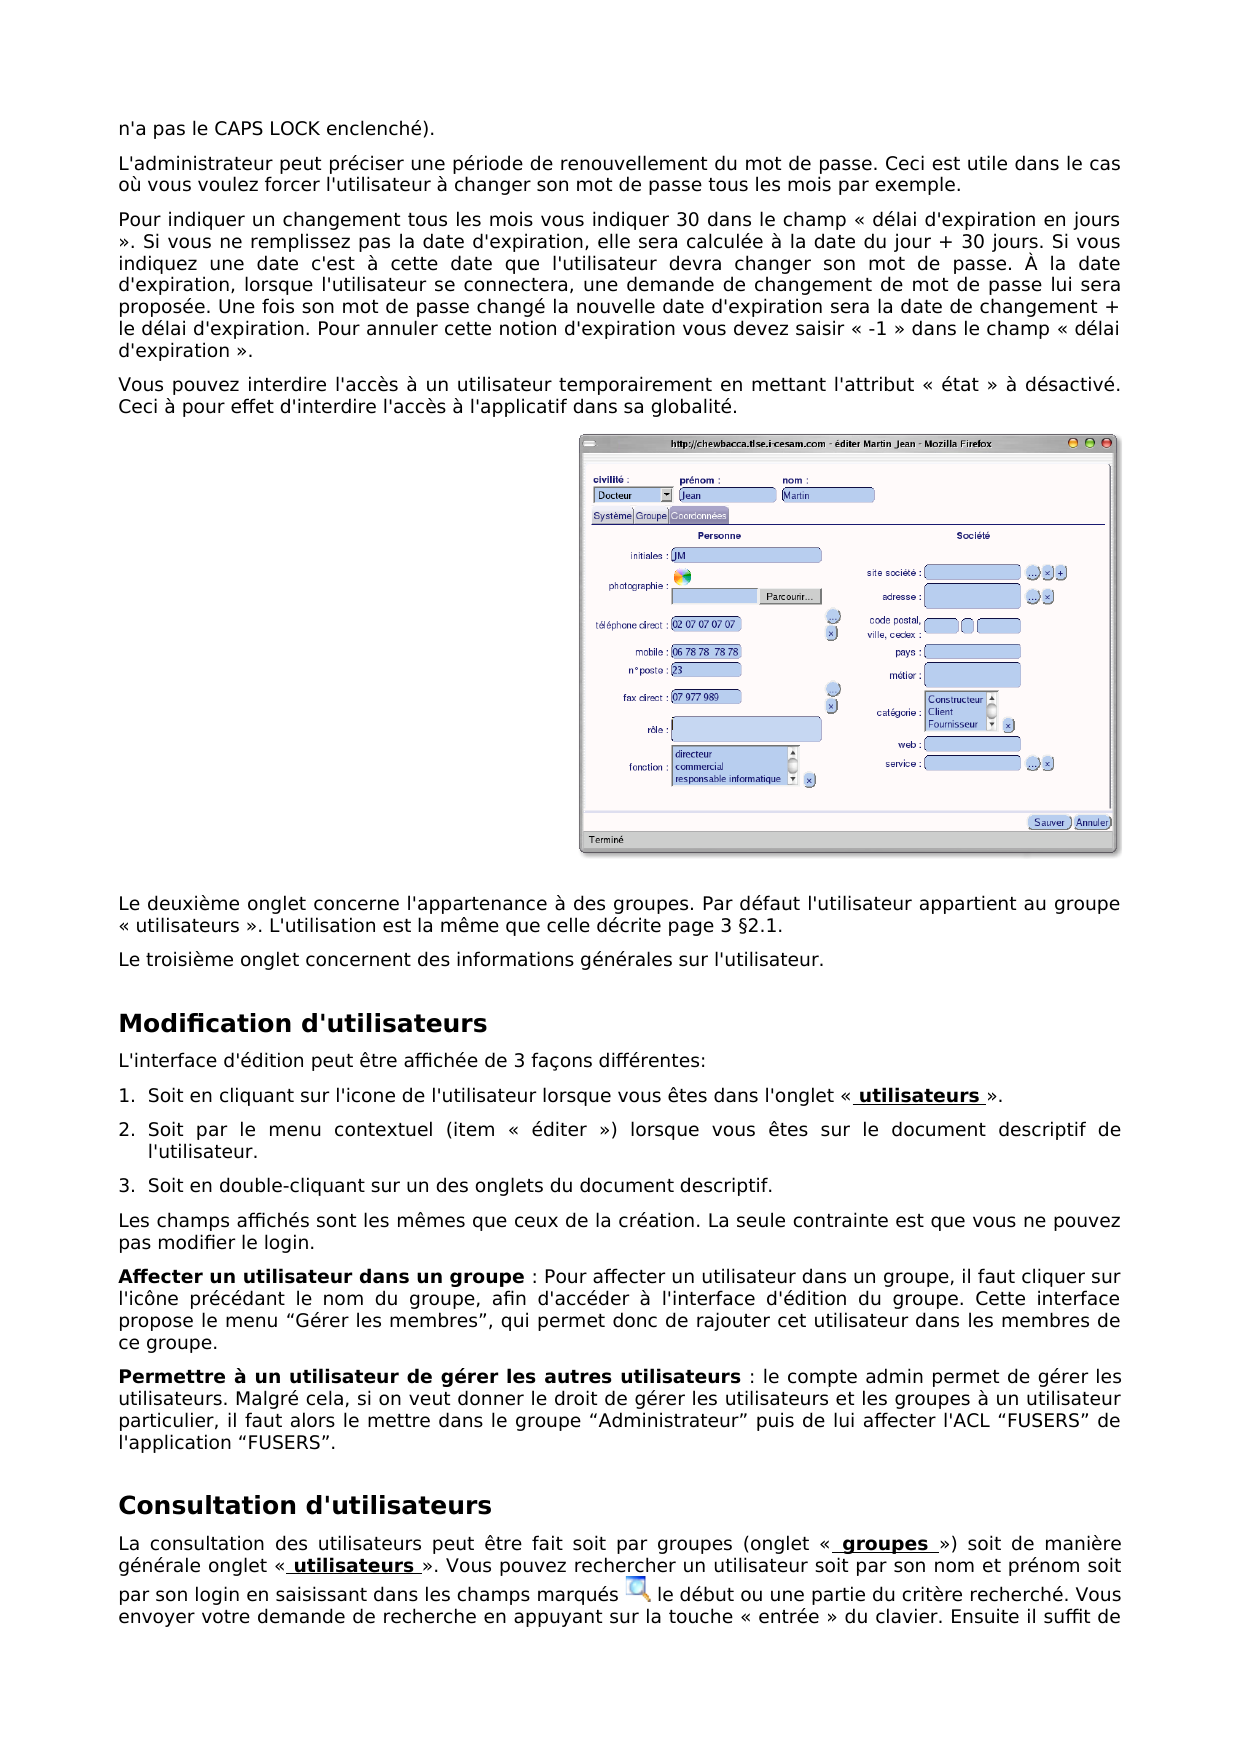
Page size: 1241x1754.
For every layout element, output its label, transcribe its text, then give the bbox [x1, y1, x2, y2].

text n'a pas le CAPS LOCK enclenché). [118, 118, 1122, 140]
list Soit par le menu contextuel (item « éditer ») lorsque vous êtes sur le document descriptif de l'utilisateur. [118, 1119, 1122, 1163]
text Les champs affichés sont les mêmes que ceux de la création. La seule contrainte est que vous ne pouvez pas modifier le login. [118, 1210, 1122, 1253]
text Le troisième onglet concernent des informations générales sur l'utilisateur. [118, 949, 1122, 971]
list Soit en double-cliquant sur un des onglets du document descriptif. [118, 1175, 1122, 1197]
text Permettre à un utilisateur de gérer les autres utilisateurs : le compte admin permet de gérer les utilisateurs. Malgré cela, si on veut donner le droit de gérer les utilisateurs et les groupes à un utilisateur particulier, il faut alors le mettre dans le groupe “Administrateur” puis de lui affecter l'ACL “FUSERS” de l'application “FUSERS”. [118, 1366, 1122, 1453]
text Pour indiquer un changement tous les mois vous indiquer 30 dans le champ « délai d'expiration en jours ». Si vous ne remplissez pas la date d'expiration, elle sera calculée à la date du jour + 30 jours. Si vous indiquez une date c'est à cette date que l'utilisateur devra changer son mot de passe. À la date d'expiration, lorsque l'utilisateur se connectera, une demande de changement de mot de passe lui sera proposée. Une fois son mot de passe changé la nouvelle date d'expiration sera la date de changement + le délai d'expiration. Pour annuler cette notion d'expiration vous devez saisir « -1 » dans le champ « délai d'expiration ». [118, 209, 1122, 362]
subtitle Modification d'utilisateurs [118, 1009, 1122, 1038]
subtitle Consultation d'utilisateurs [118, 1491, 1122, 1520]
text Affecter un utilisateur dans un groupe : Pour affecter un utilisateur dans un groupe, il faut cliquer sur l'icône précédant le nom du groupe, afin d'accéder à l'interface d'édition du groupe. Cette interface propose le menu “Gérer les membres”, qui permet donc de rajouter cet utilisateur dans les membres de ce groupe. [118, 1266, 1122, 1353]
text La consultation des utilisateurs peut être fait soit par groupes (onglet « groupes ») soit de manière générale onglet « utilisateurs ». Vous pouvez rechercher un utilisateur soit par son nom et prénom soit par son login en saisissant dans les champs marqués le début ou une partie du critère recherché. Vous envoyer votre demande de recherche en appuyant sur la touche « entrée » du clavier. Ensuite il suffit de [118, 1533, 1122, 1628]
text L'interface d'édition peut être affichée de 3 façons différentes: [118, 1050, 1122, 1072]
text Vous pouvez interdire l'accès à un utilisateur temporairement en mettant l'attribut « état » à désactivé. Ceci à pour effet d'interdire l'accès à l'applicatif dans sa globalité. [118, 374, 1122, 418]
list Soit en cliquant sur l'icone de l'utilisateur lorsque vous êtes dans l'onglet « utilisateurs ». [118, 1085, 1122, 1107]
text L'administrateur peut préciser une période de renouvellement du mot de passe. Ceci est utile dans le cas où vous voulez forcer l'utilisateur à changer son mot de passe tous les mois par exemple. [118, 152, 1122, 196]
text Le deuxième onglet concerne l'appartenance à des groupes. Par défaut l'utilisateur appartient au groupe « utilisateurs ». L'utilisation est la même que celle décrite page 3 §2.1. [118, 893, 1122, 937]
picture [625, 1576, 651, 1602]
picture [575, 430, 1123, 859]
